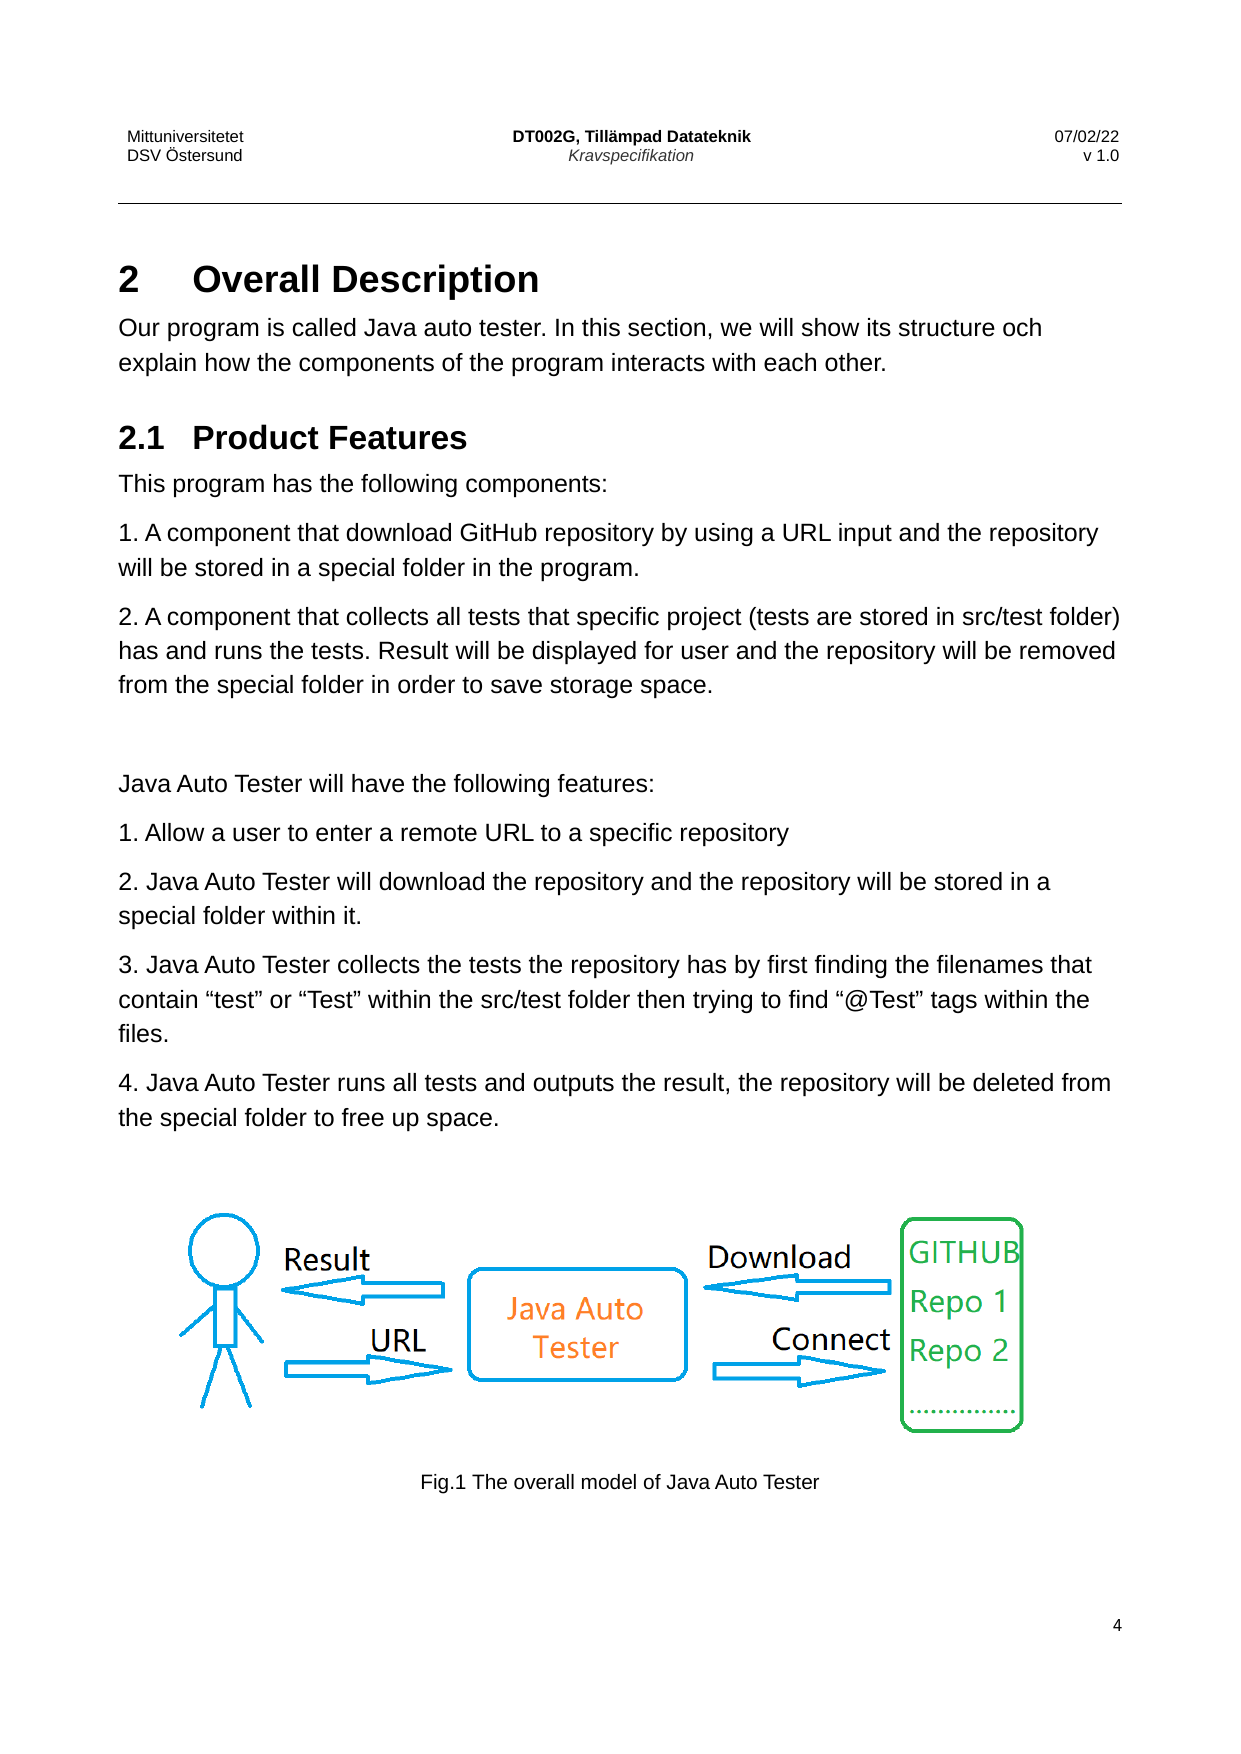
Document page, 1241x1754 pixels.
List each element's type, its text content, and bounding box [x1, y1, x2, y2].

text 4. Java Auto Tester runs all tests and outputs the result, the repository will be deleted from the special folder to free up space. [118, 1068, 1122, 1132]
subtitle Overall Description [118, 257, 1122, 301]
text 2. A component that collects all tests that specific project (tests are stored in src/test folder) has and runs the tests. Result will be displayed for user and the repository will be removed from the special folder in order to save storage space. [118, 602, 1122, 699]
text 3. Java Auto Tester collects the tests the repository has by first finding the filenames that contain “test” or “Test” within the src/test folder then trying to find “@Test” tags within the files. [118, 950, 1122, 1048]
subtitle Product Features [118, 418, 1122, 456]
picture [115, 1149, 1119, 1466]
text Our program is called Java auto tester. In this section, we will show its structure och explain how the components of the program interacts with each other. [118, 313, 1122, 377]
text This program has the following components: [118, 469, 1122, 498]
text Java Auto Tester will have the following features: [118, 769, 1122, 797]
text 1. Allow a user to enter a remote URL to a specific repository [118, 818, 1122, 846]
text 2. Java Auto Tester will download the repository and the repository will be stored in a special folder within it. [118, 867, 1122, 930]
text Fig.1 The overall model of Java Auto Tester [118, 1466, 1122, 1494]
text 1. A component that download GitHub repository by using a URL input and the repository will be stored in a special folder in the program. [118, 518, 1122, 581]
